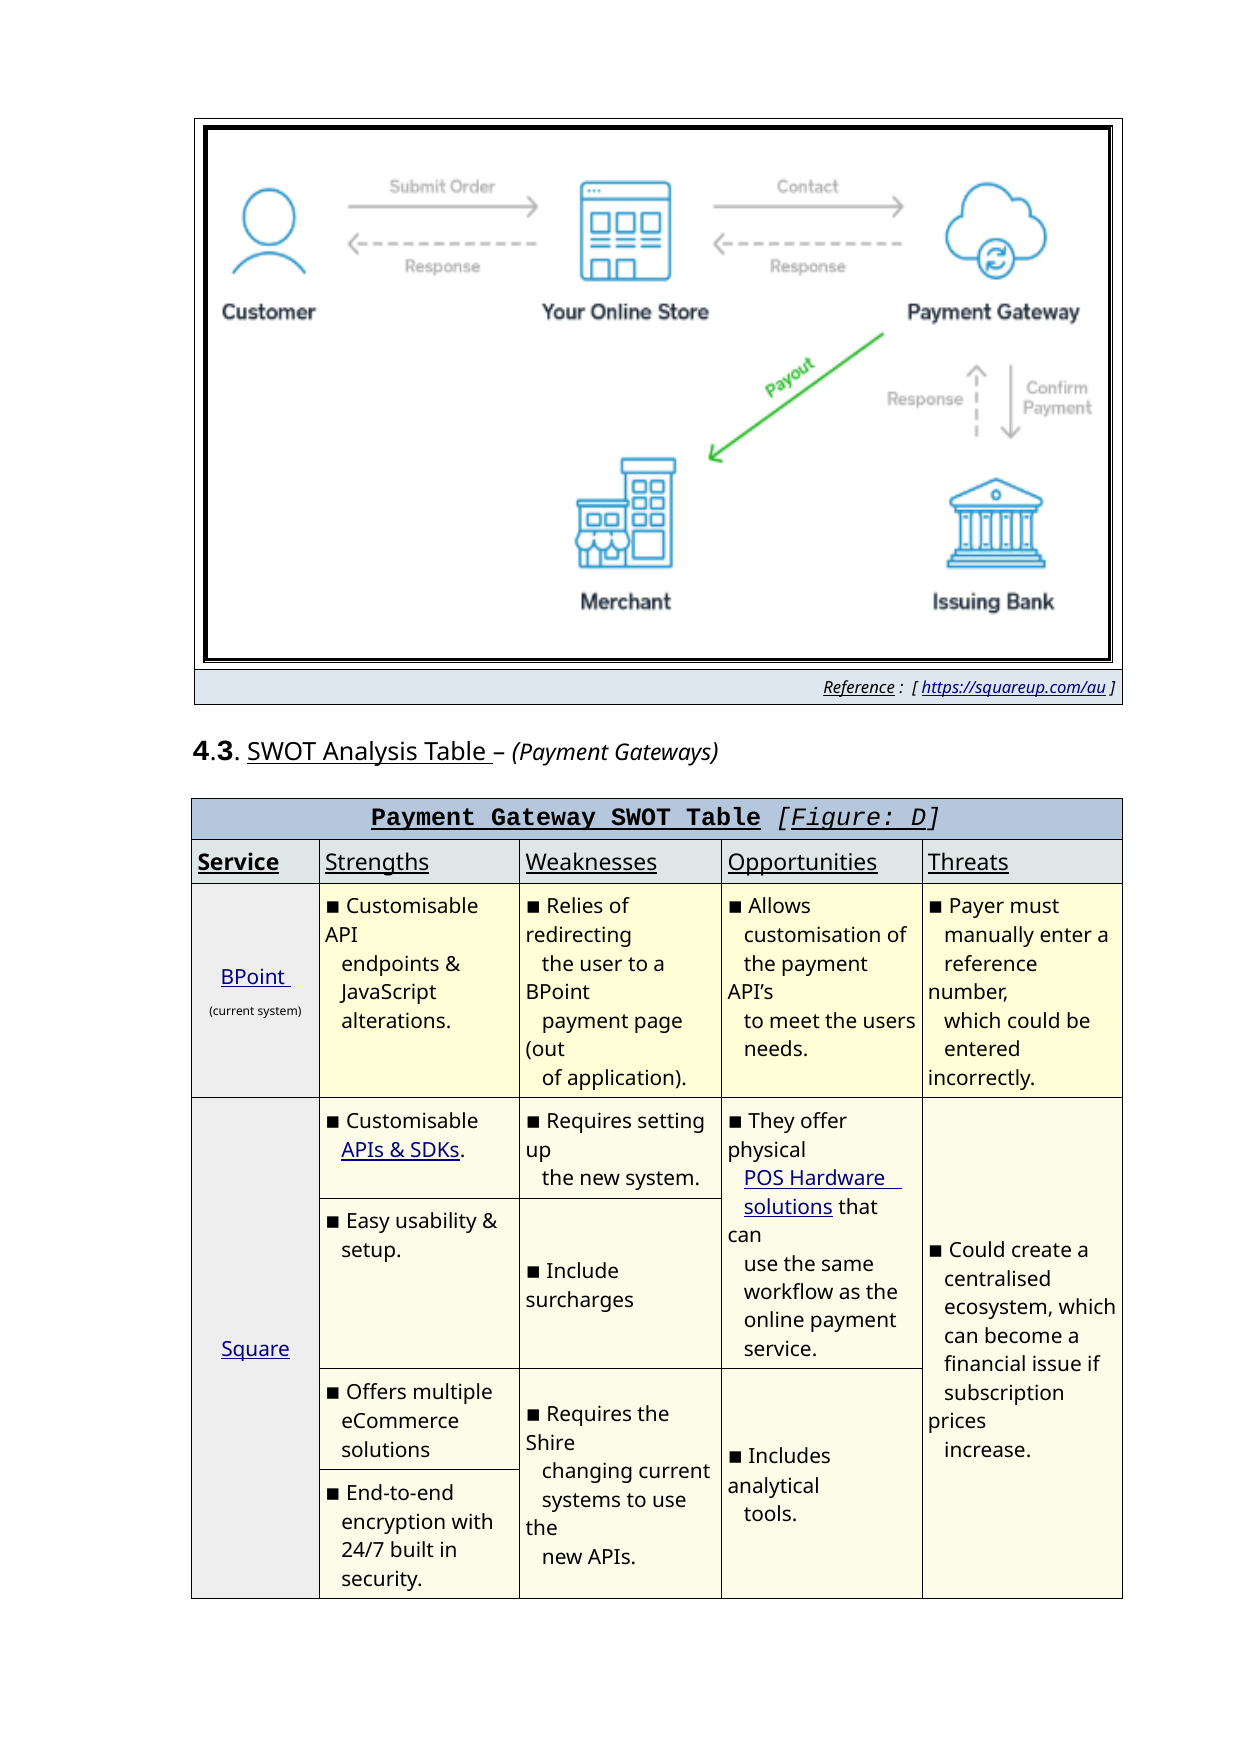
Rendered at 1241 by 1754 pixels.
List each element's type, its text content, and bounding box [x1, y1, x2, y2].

table_cell ▪ Requires the Shire changing current systems to use the new APIs. [520, 1369, 721, 1598]
table_cell ▪ Easy usability & setup. [320, 1199, 519, 1368]
table_cell ▪ Customisable APIs & SDKs. [320, 1098, 519, 1198]
table_header Payment Gateway SWOT Table [Figure: D] [192, 799, 1122, 839]
table_cell ▪ Requires setting up the new system. [520, 1098, 721, 1198]
table_cell ▪ They offer physical POS Hardware solutions that can use the same workflow as the online payment service. [722, 1098, 922, 1368]
table_cell ▪ Offers multiple eCommerce solutions [320, 1369, 519, 1469]
table_cell ▪ Customisable API endpoints & JavaScript alterations. [320, 884, 519, 1097]
table_cell Reference : [ https://squareup.com/au ] [195, 670, 1122, 704]
table_cell ▪ Relies of redirecting the user to a BPoint payment page (out of application). [520, 884, 721, 1097]
text 4.3. SWOT Analysis Table – (Payment Gateways) [192, 734, 1122, 769]
table_cell Strengths [320, 840, 519, 883]
table_cell ▪ Allows customisation of the payment API’s to meet the users needs. [722, 884, 922, 1097]
table_cell Weaknesses [520, 840, 721, 883]
table_cell [195, 119, 1122, 669]
table_cell ▪ Include surcharges [520, 1199, 721, 1368]
table_cell Opportunities [722, 840, 922, 883]
table_cell Threats [923, 840, 1122, 883]
table_cell ▪ Includes analytical tools. [722, 1369, 922, 1598]
table_cell Service [192, 840, 319, 883]
picture [211, 132, 1106, 656]
table_cell ▪ Payer must manually enter a reference number, which could be entered incorrectly. [923, 884, 1122, 1097]
table_cell Square [192, 1098, 319, 1598]
table_cell ▪ End-to-end encryption with 24/7 built in security. [320, 1470, 519, 1598]
table_cell BPoint (current system) [192, 884, 319, 1097]
table_cell ▪ Could create a centralised ecosystem, which can become a financial issue if subscription prices increase. [923, 1098, 1122, 1598]
